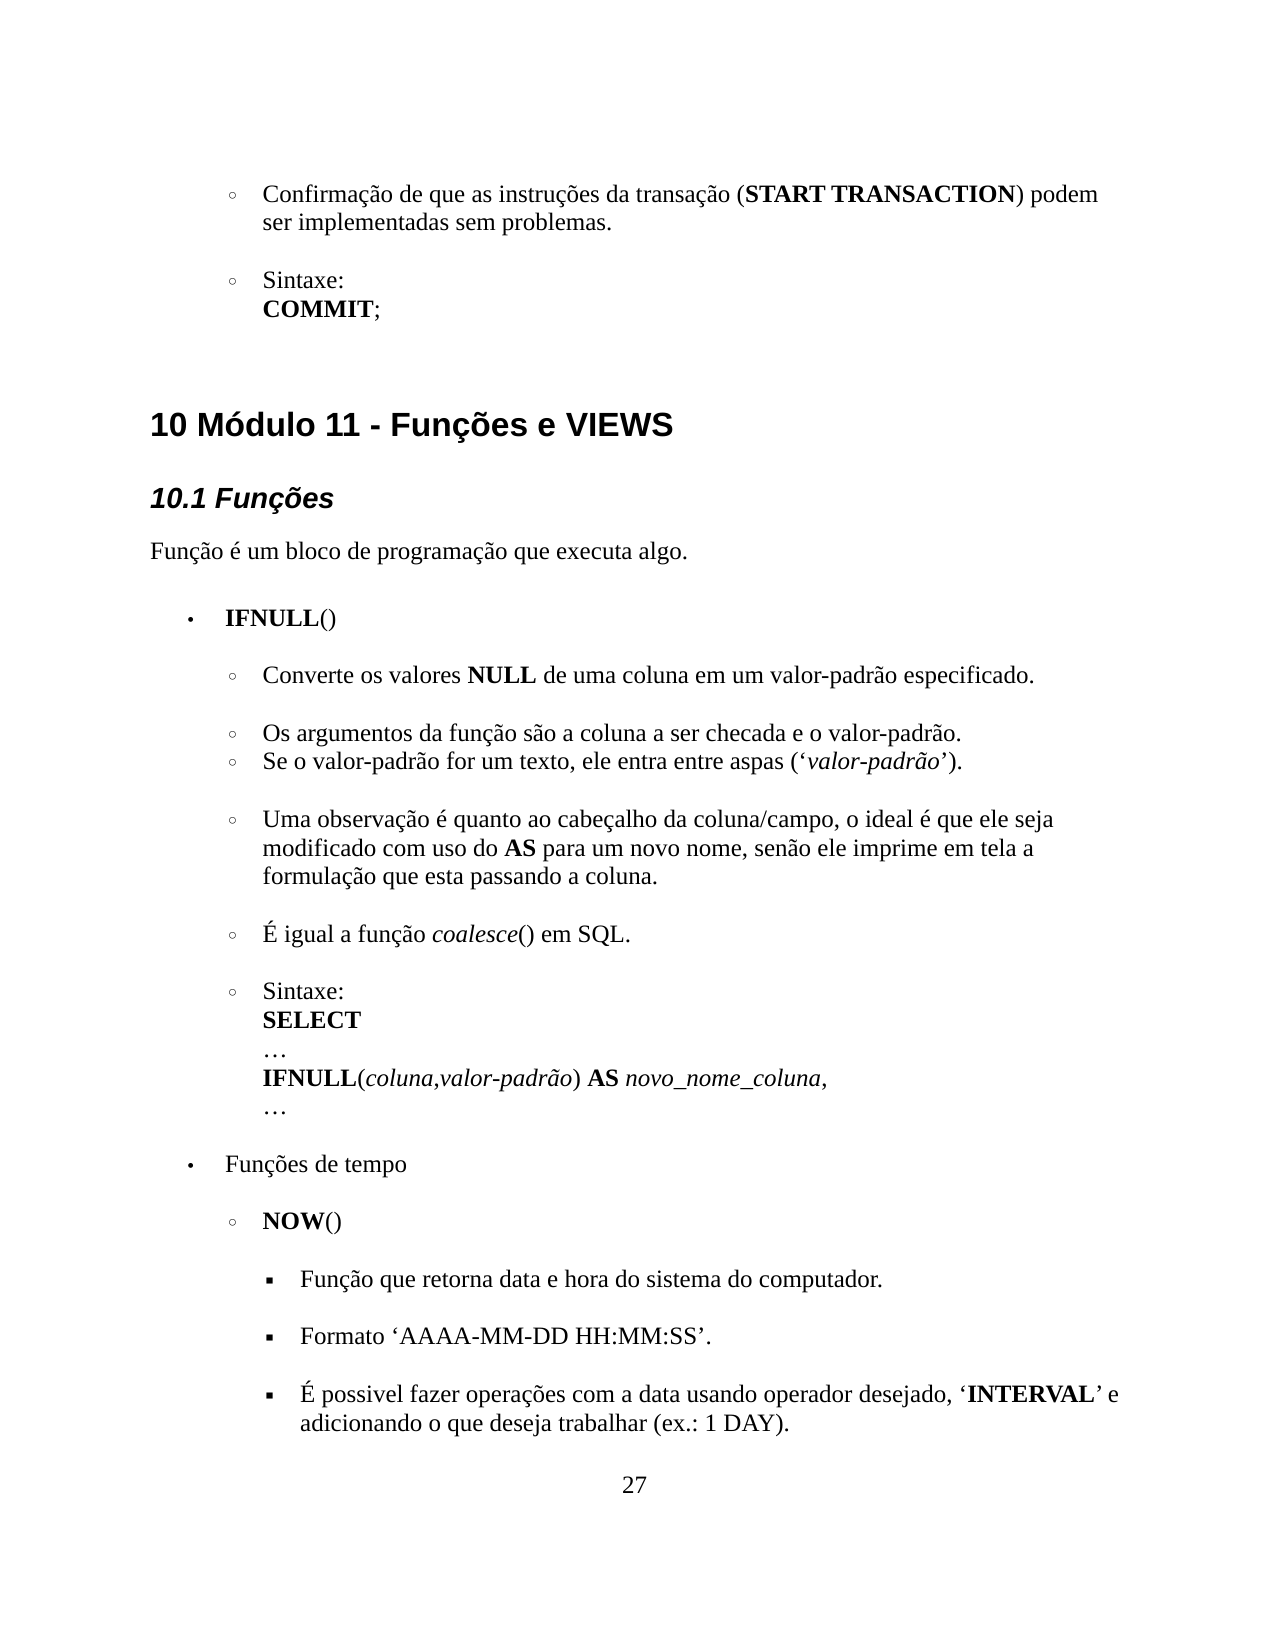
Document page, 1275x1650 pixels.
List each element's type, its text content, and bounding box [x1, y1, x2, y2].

list Função que retorna data e hora do sistema do computador. [262, 1264, 1125, 1321]
list Sintaxe: COMMIT; [225, 265, 1125, 351]
list Uma observação é quanto ao cabeçalho da coluna/campo, o ideal é que ele seja modificado com uso do AS para um novo nome, senão ele imprime em tela a formulação que esta passando a coluna. [225, 804, 1125, 919]
list Converte os valores NULL de uma coluna em um valor-padrão especificado. [225, 660, 1125, 718]
list Funções de tempo [187, 1149, 1125, 1206]
text Função é um bloco de programação que executa algo. [150, 536, 1125, 594]
list Se o valor-padrão for um texto, ele entra entre aspas (‘valor-padrão’). [225, 746, 1125, 804]
subtitle 10 Módulo 11 - Funções e VIEWS [150, 405, 1125, 444]
list Formato ‘AAAA-MM-DD HH:MM:SS’. [262, 1321, 1125, 1379]
list Sintaxe: SELECT … IFNULL(coluna,valor-padrão) AS novo_nome_coluna, … [225, 976, 1125, 1149]
list Os argumentos da função são a coluna a ser checada e o valor-padrão. [225, 718, 1125, 746]
list NOW() [225, 1206, 1125, 1264]
list É possivel fazer operações com a data usando operador desejado, ‘INTERVAL’ e adicionando o que deseja trabalhar (ex.: 1 DAY). [262, 1379, 1125, 1436]
list IFNULL() [187, 603, 1125, 660]
list [187, 150, 1125, 179]
list É igual a função coalesce() em SQL. [225, 919, 1125, 976]
list Confirmação de que as instruções da transação (START TRANSACTION) podem ser implementadas sem problemas. [225, 179, 1125, 265]
subtitle 10.1 Funções [150, 481, 1125, 515]
